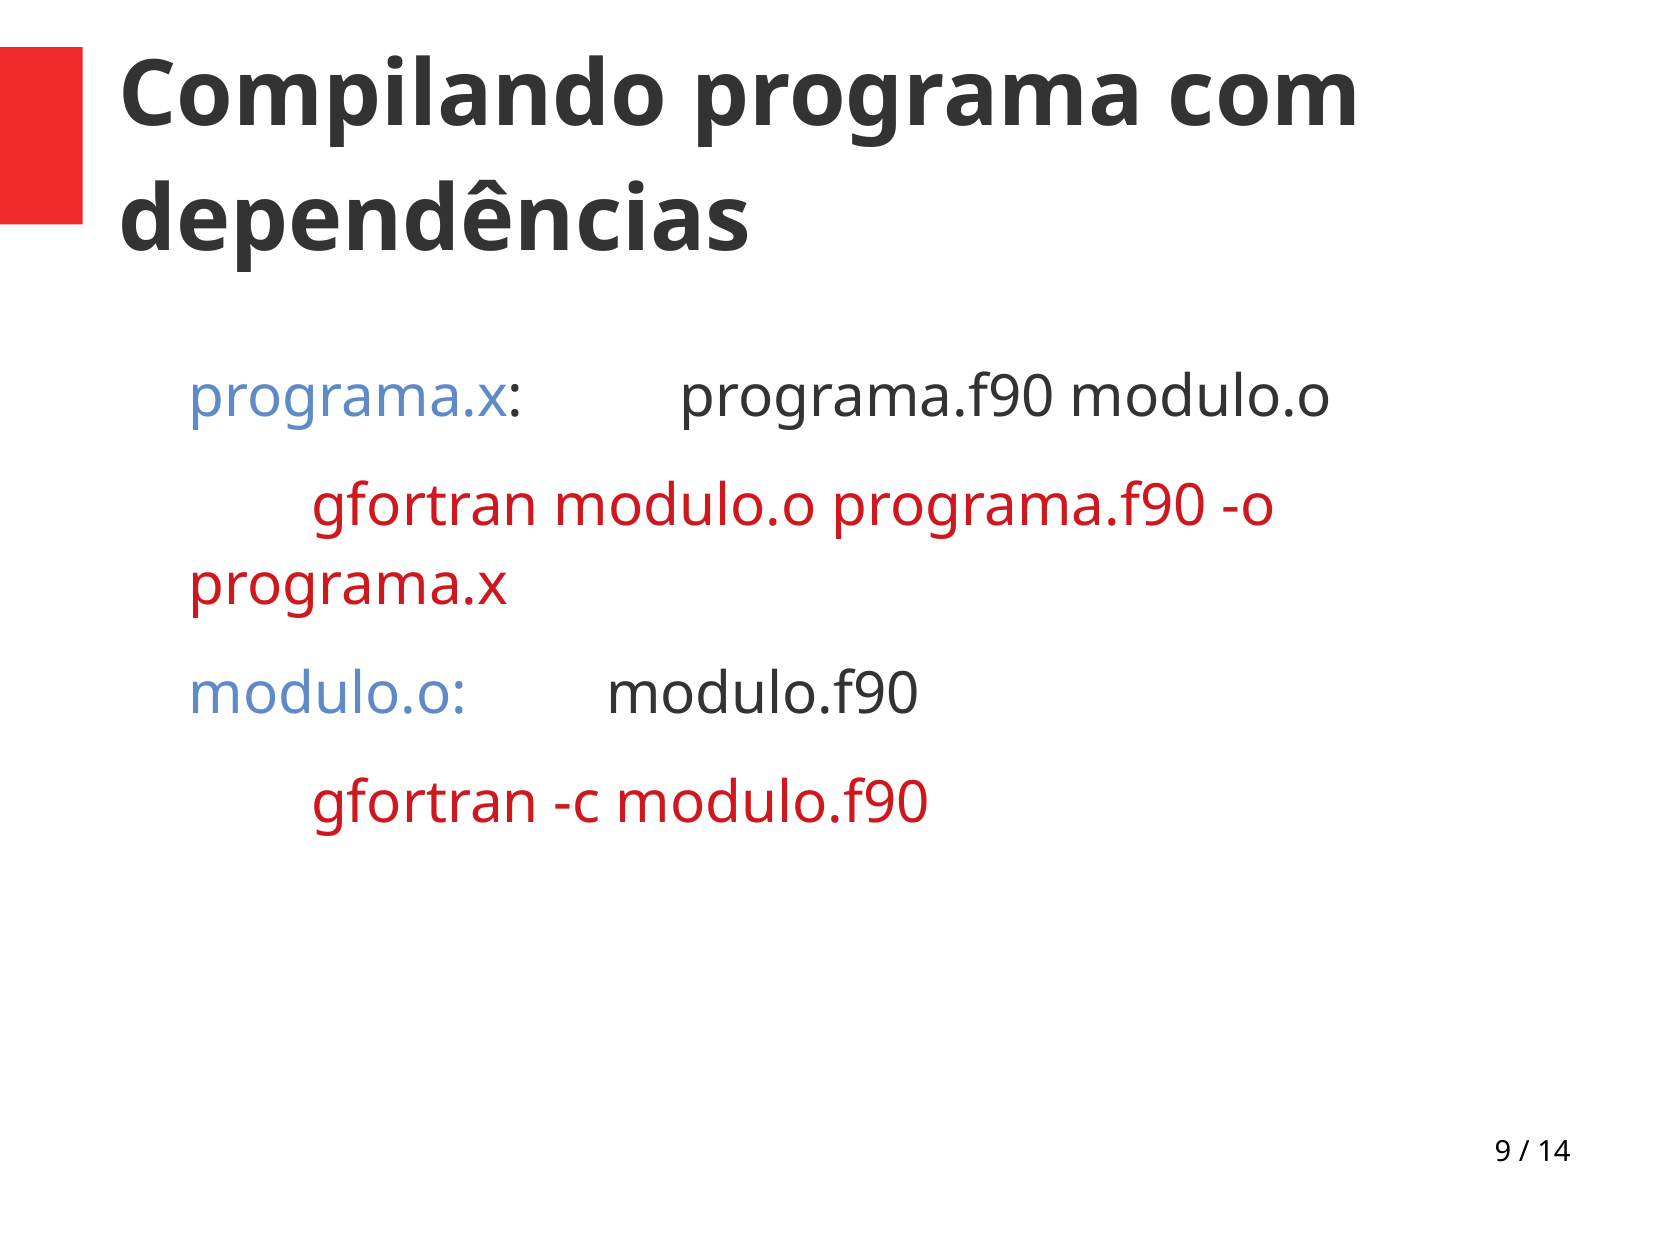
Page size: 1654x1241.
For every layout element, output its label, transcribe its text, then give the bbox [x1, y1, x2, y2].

list programa.x: programa.f90 modulo.o gfortran modulo.o programa.f90 -o programa.x modulo.o: modulo.f90 gfortran -c modulo.f90 [118, 354, 1536, 1074]
title Compilando programa com dependências [118, 45, 1571, 260]
